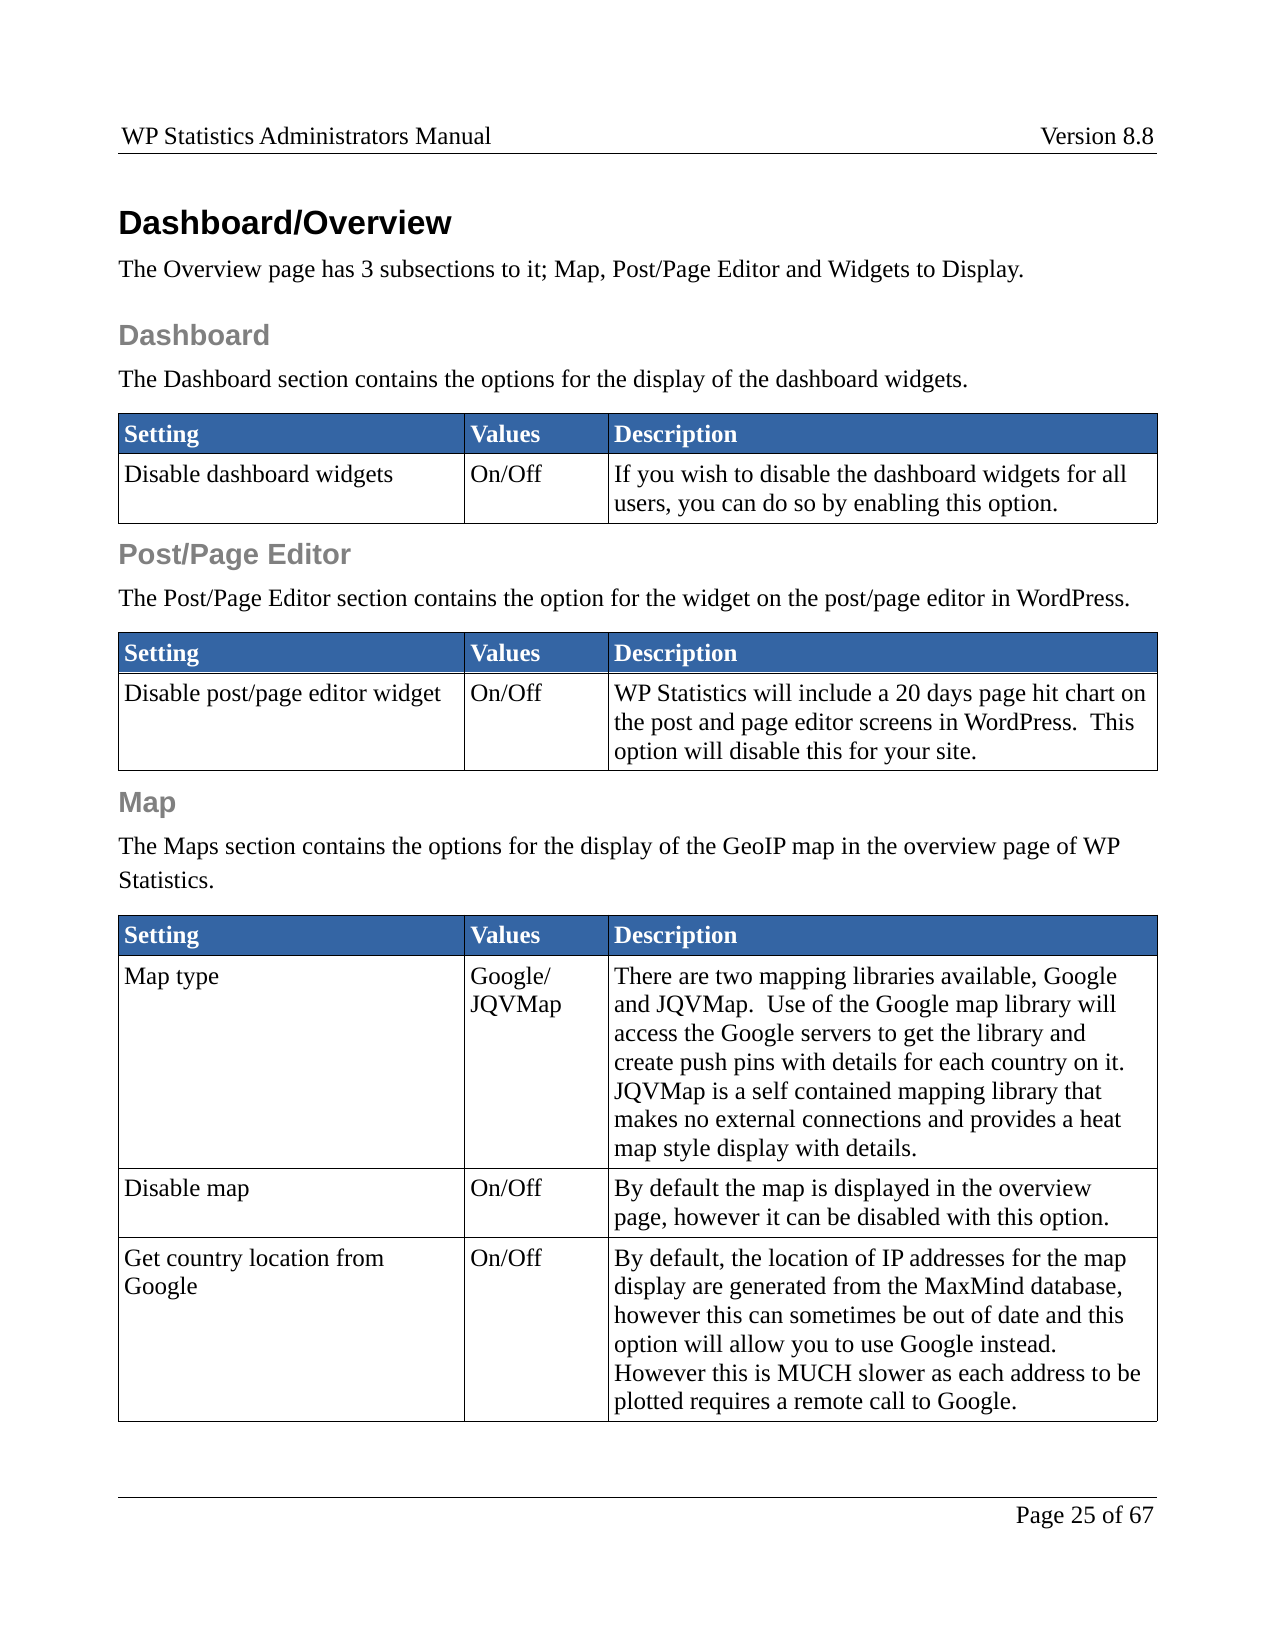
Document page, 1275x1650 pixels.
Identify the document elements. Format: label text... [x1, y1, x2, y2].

table_cell By default the map is displayed in the overview page, however it can be disabled with this option. [609, 1169, 1157, 1237]
table_header Description [609, 633, 1157, 672]
table_cell On/Off [465, 454, 608, 522]
table_cell Disable post/page editor widget [119, 674, 464, 770]
table_cell Map type [119, 956, 464, 1168]
text The Dashboard section contains the options for the display of the dashboard widgets. [118, 364, 1157, 393]
table_header Setting [119, 916, 464, 955]
table_cell Disable dashboard widgets [119, 454, 464, 522]
text The Overview page has 3 subsections to it; Map, Post/Page Editor and Widgets to Display. [118, 254, 1157, 283]
subtitle Dashboard [118, 318, 1157, 351]
table_cell If you wish to disable the dashboard widgets for all users, you can do so by enabling this option. [609, 454, 1157, 522]
subtitle Post/Page Editor [118, 537, 1157, 571]
text The Post/Page Editor section contains the option for the widget on the post/page editor in WordPress. [118, 583, 1157, 612]
table_header Description [609, 414, 1157, 453]
table_cell Google/ JQVMap [465, 956, 608, 1168]
table_cell On/Off [465, 1169, 608, 1237]
table_cell Get country location from Google [119, 1238, 464, 1421]
table_header Values [465, 414, 608, 453]
table_cell On/Off [465, 1238, 608, 1421]
subtitle Dashboard/Overview [118, 203, 1157, 242]
table_cell There are two mapping libraries available, Google and JQVMap. Use of the Google map library will access the Google servers to get the library and create push pins with details for each country on it. JQVMap is a self contained mapping library that makes no external connections and provides a heat map style display with details. [609, 956, 1157, 1168]
table_header Values [465, 916, 608, 955]
table_header Description [609, 916, 1157, 955]
table_header Setting [119, 633, 464, 672]
subtitle Map [118, 785, 1157, 818]
table_cell WP Statistics will include a 20 days page hit chart on the post and page editor screens in WordPress. This option will disable this for your site. [609, 674, 1157, 770]
table_cell Disable map [119, 1169, 464, 1237]
table_cell On/Off [465, 674, 608, 770]
table_header Values [465, 633, 608, 672]
table_cell By default, the location of IP addresses for the map display are generated from the MaxMind database, however this can sometimes be out of date and this option will allow you to use Google instead. However this is MUCH slower as each address to be plotted requires a remote call to Google. [609, 1238, 1157, 1421]
table_header Setting [119, 414, 464, 453]
text The Maps section contains the options for the display of the GeoIP map in the overview page of WP Statistics. [118, 831, 1157, 894]
